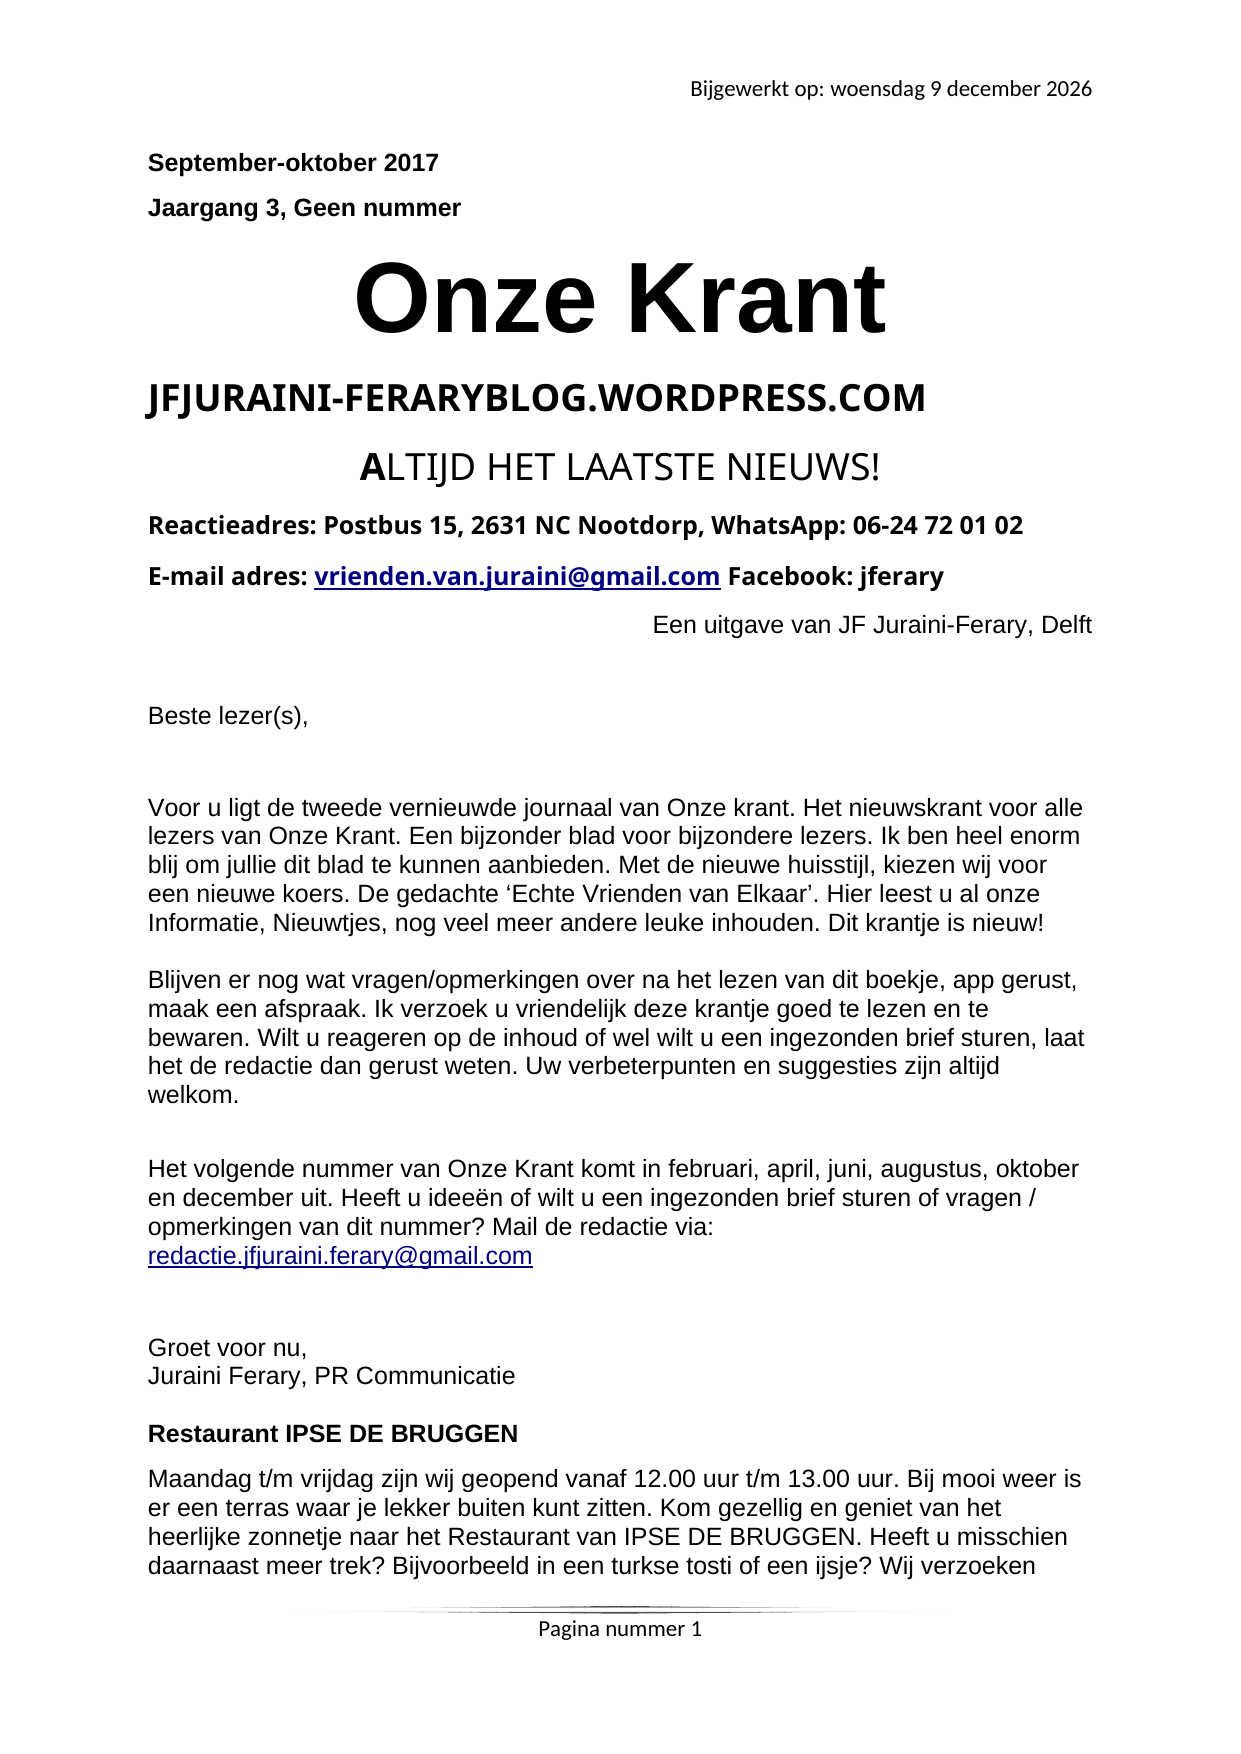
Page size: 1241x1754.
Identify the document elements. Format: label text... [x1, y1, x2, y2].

text Een uitgave van JF Juraini-Ferary, Delft [148, 610, 1093, 639]
text Voor u ligt de tweede vernieuwde journaal van Onze krant. Het nieuwskrant voor alle lezers van Onze Krant. Een bijzonder blad voor bijzondere lezers. Ik ben heel enorm blij om jullie dit blad te kunnen aanbieden. Met de nieuwe huisstijl, kiezen wij voor een nieuwe koers. De gedachte ‘Echte Vrienden van Elkaar’. Hier leest u al onze Informatie, Nieuwtjes, nog veel meer andere leuke inhouden. Dit krantje is nieuw! [148, 792, 1093, 936]
text JFJURAINI-FERARYBLOG.WORDPRESS.COM [148, 372, 1093, 423]
text Het volgende nummer van Onze Krant komt in februari, april, juni, augustus, oktober en december uit. Heeft u ideeën of wilt u een ingezonden brief sturen of vragen / opmerkingen van dit nummer? Mail de redactie via: redactie.jfjuraini.ferary@gmail.com [148, 1154, 1093, 1270]
text Onze Krant [148, 239, 1093, 354]
text Juraini Ferary, PR Communicatie [148, 1361, 1093, 1390]
text ALTIJD HET LAATSTE NIEUWS! [148, 440, 1093, 491]
text Restaurant IPSE DE BRUGGEN [148, 1419, 1093, 1447]
text September-oktober 2017 [148, 148, 1093, 176]
text Maandag t/m vrijdag zijn wij geopend vanaf 12.00 uur t/m 13.00 uur. Bij mooi weer is er een terras waar je lekker buiten kunt zitten. Kom gezellig en geniet van het heerlijke zonnetje naar het Restaurant van IPSE DE BRUGGEN. Heeft u misschien daarnaast meer trek? Bijvoorbeeld in een turkse tosti of een ijsje? Wij verzoeken [148, 1464, 1093, 1579]
text Blijven er nog wat vragen/opmerkingen over na het lezen van dit boekje, app gerust, maak een afspraak. Ik verzoek u vriendelijk deze krantje goed te lezen en te bewaren. Wilt u reageren op de inhoud of wel wilt u een ingezonden brief sturen, laat het de redactie dan gerust weten. Uw verbeterpunten en suggesties zijn altijd welkom. [148, 965, 1093, 1109]
text Jaargang 3, Geen nummer [148, 193, 1093, 222]
text Groet voor nu, [148, 1332, 1093, 1361]
text Reactieadres: Postbus 15, 2631 NC Nootdorp, WhatsApp: 06-24 72 01 02 [148, 508, 1093, 542]
text E-mail adres: vrienden.van.juraini@gmail.com Facebook: jferary [148, 559, 1093, 593]
text Beste lezer(s), [148, 701, 1093, 730]
